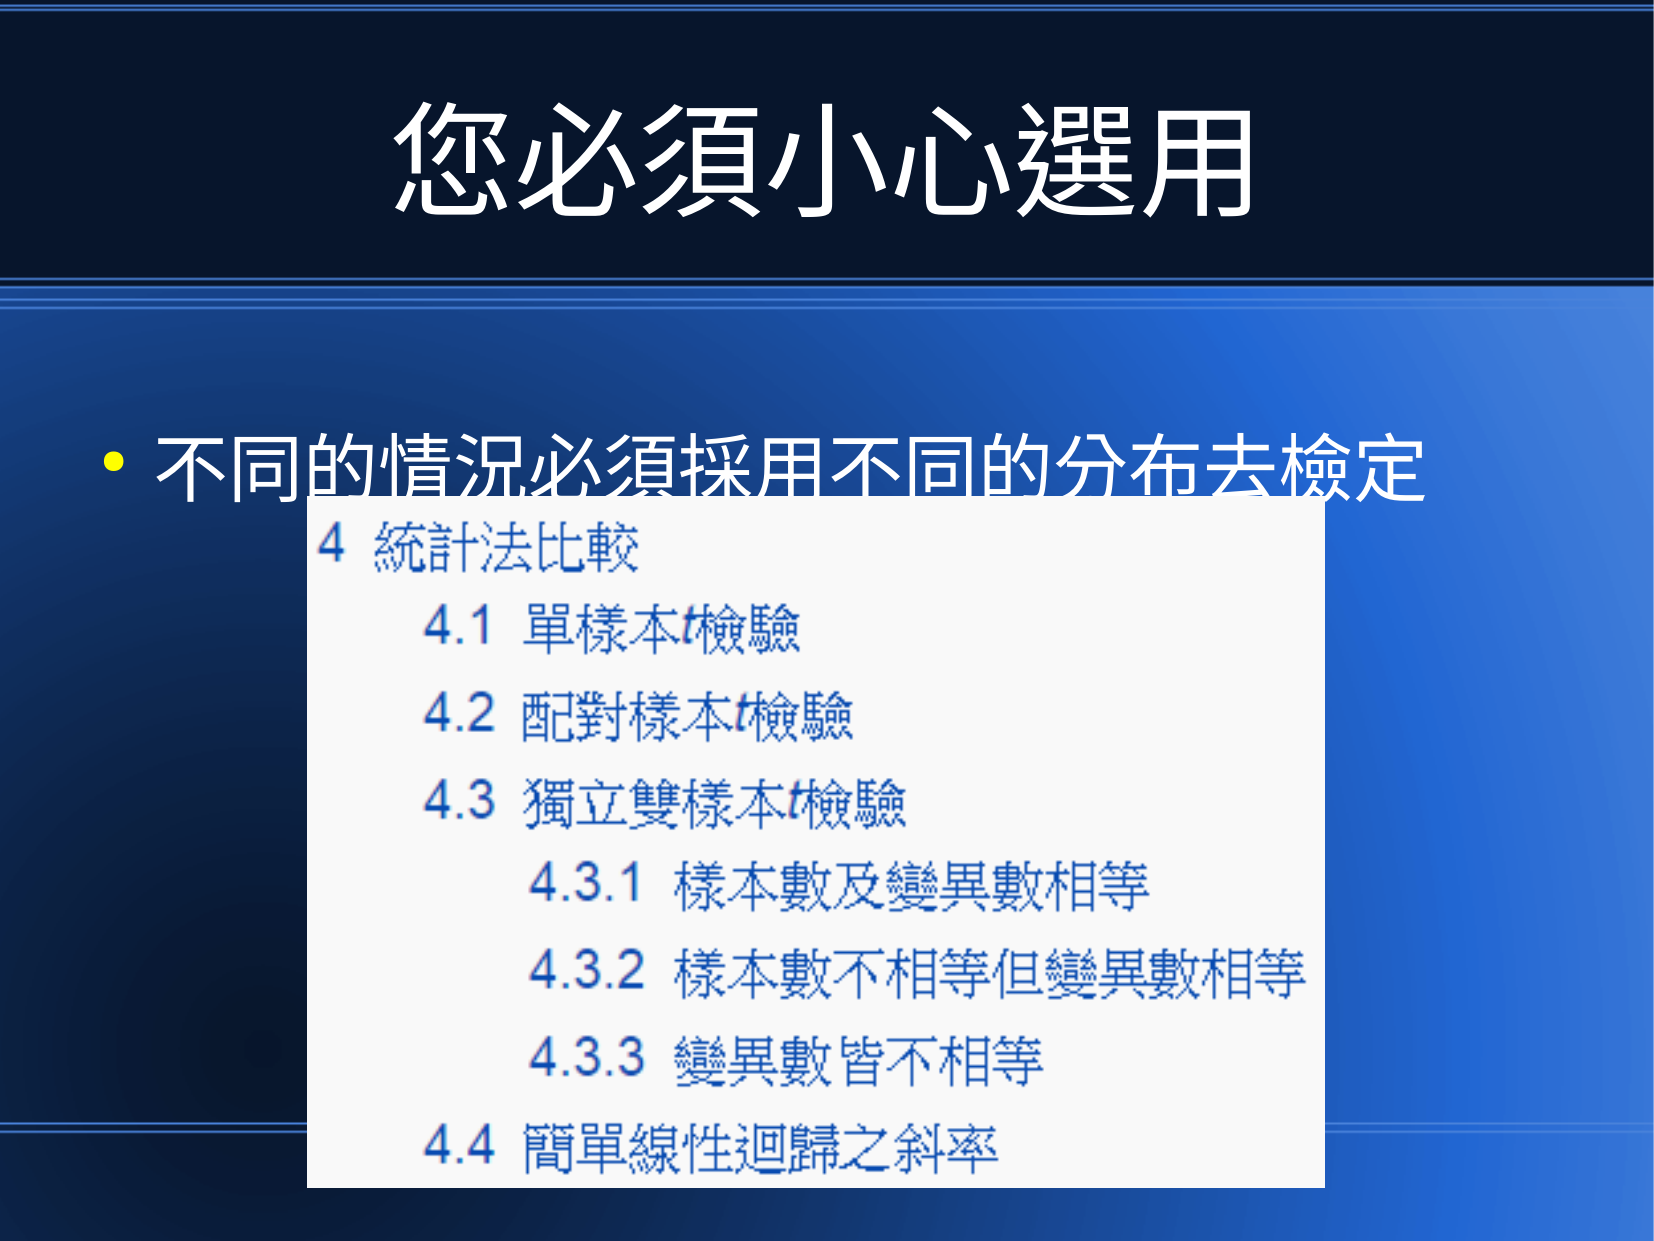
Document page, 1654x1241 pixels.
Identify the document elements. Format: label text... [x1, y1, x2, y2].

title 您必須小心選用 [82, 49, 1571, 257]
list 不同的情況必須採用不同的分布去檢定 [82, 355, 1571, 1241]
picture [307, 496, 1325, 1188]
picture [0, 0, 1654, 1241]
